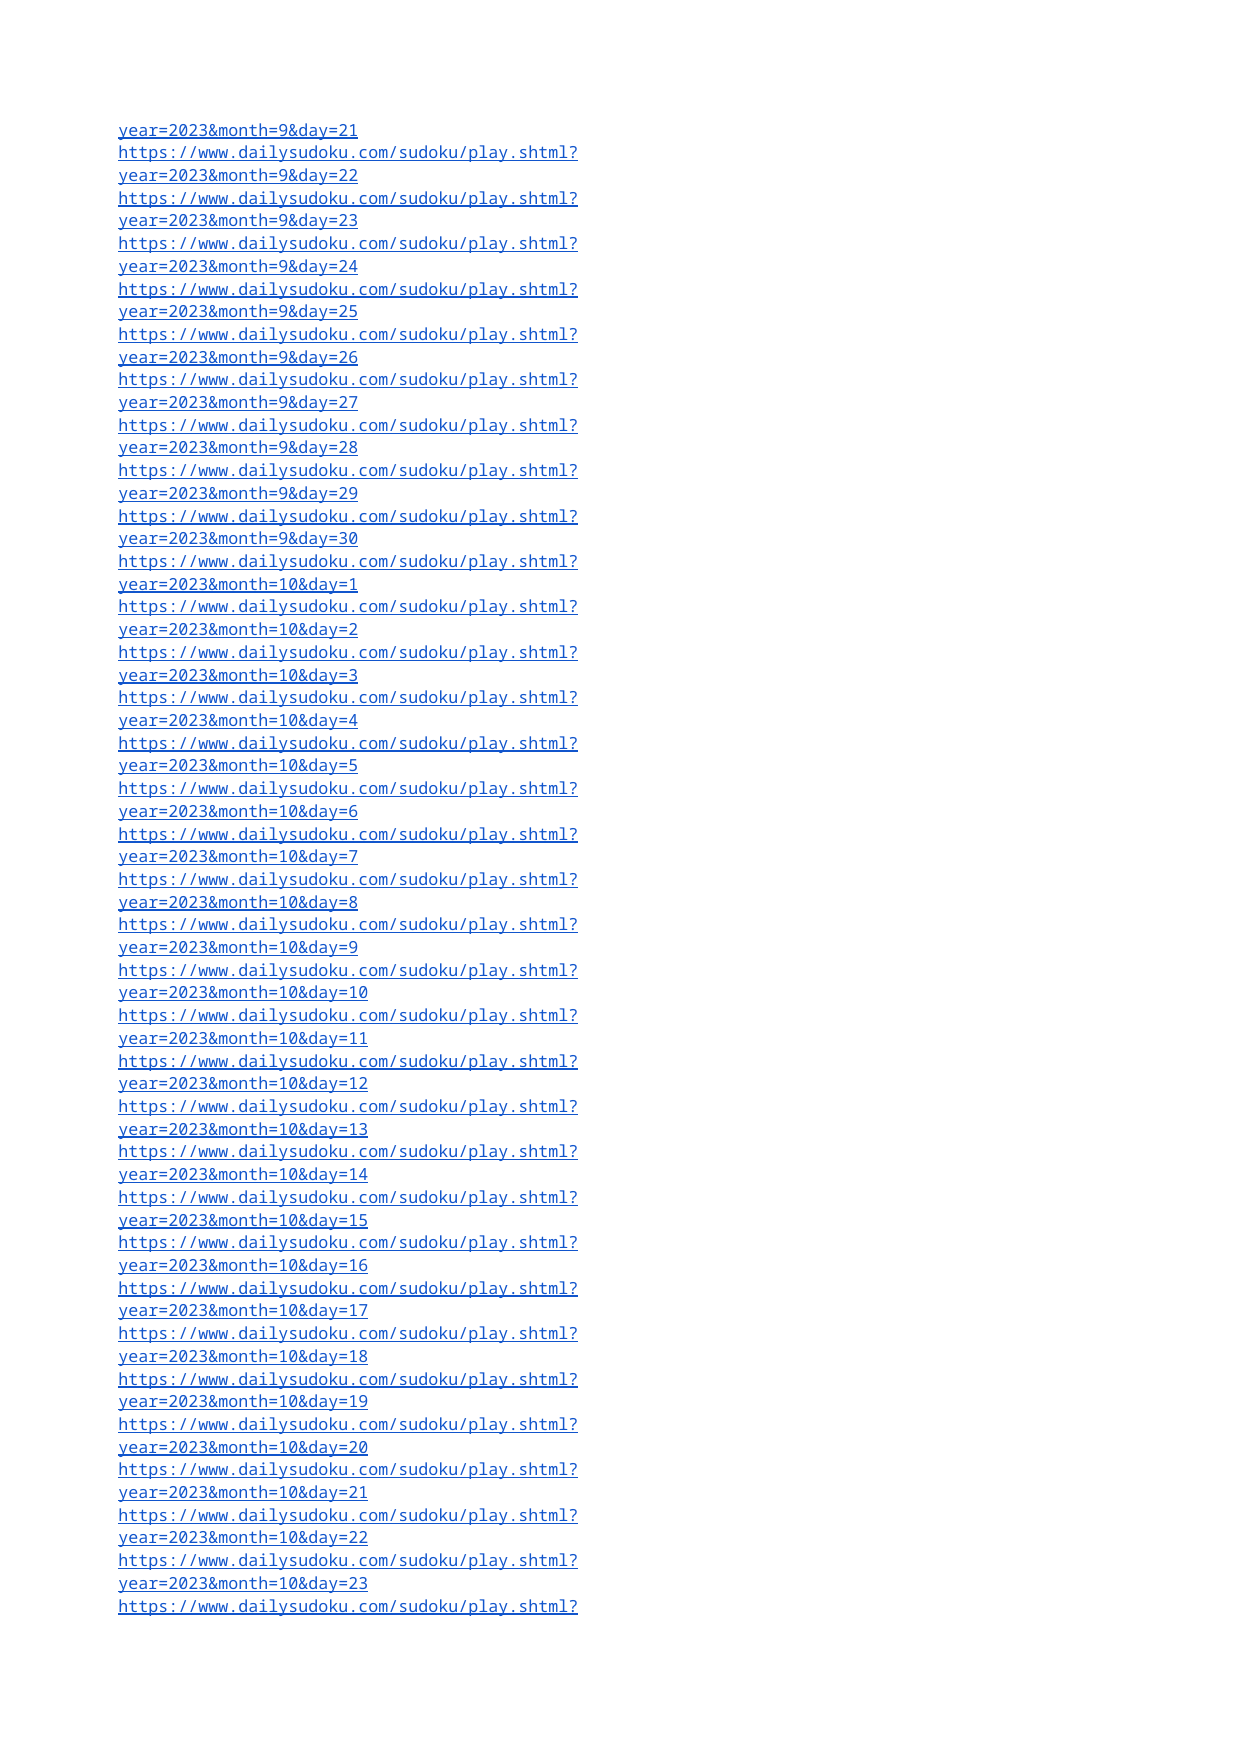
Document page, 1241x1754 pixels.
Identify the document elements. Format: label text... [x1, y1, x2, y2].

table_cell https://www.dailysudoku.com/sudoku/play.shtml? [118, 1594, 812, 1617]
table_cell https://www.dailysudoku.com/sudoku/play.shtml?year=2023&month=10&day=13 [118, 1095, 812, 1140]
table_cell https://www.dailysudoku.com/sudoku/play.shtml?year=2023&month=9&day=26 [118, 323, 812, 368]
table_cell https://www.dailysudoku.com/sudoku/play.shtml?year=2023&month=9&day=22 [118, 141, 812, 186]
table_cell https://www.dailysudoku.com/sudoku/play.shtml?year=2023&month=9&day=23 [118, 186, 812, 232]
table_cell https://www.dailysudoku.com/sudoku/play.shtml?year=2023&month=10&day=8 [118, 868, 812, 913]
table_cell https://www.dailysudoku.com/sudoku/play.shtml?year=2023&month=10&day=11 [118, 1004, 812, 1049]
table_cell https://www.dailysudoku.com/sudoku/play.shtml?year=2023&month=10&day=22 [118, 1503, 812, 1549]
table_cell https://www.dailysudoku.com/sudoku/play.shtml?year=2023&month=9&day=25 [118, 277, 812, 322]
table_cell https://www.dailysudoku.com/sudoku/play.shtml?year=2023&month=10&day=3 [118, 640, 812, 686]
table_cell https://www.dailysudoku.com/sudoku/play.shtml?year=2023&month=9&day=30 [118, 504, 812, 549]
table_cell https://www.dailysudoku.com/sudoku/play.shtml?year=2023&month=9&day=28 [118, 413, 812, 459]
table_cell https://www.dailysudoku.com/sudoku/play.shtml?year=2023&month=10&day=16 [118, 1231, 812, 1276]
table_cell https://www.dailysudoku.com/sudoku/play.shtml?year=2023&month=10&day=21 [118, 1458, 812, 1503]
table_cell https://www.dailysudoku.com/sudoku/play.shtml?year=2023&month=10&day=14 [118, 1140, 812, 1185]
table_cell https://www.dailysudoku.com/sudoku/play.shtml?year=2023&month=10&day=1 [118, 550, 812, 595]
table_cell https://www.dailysudoku.com/sudoku/play.shtml?year=2023&month=10&day=9 [118, 913, 812, 958]
table_cell year=2023&month=9&day=21 [118, 118, 812, 141]
table_cell https://www.dailysudoku.com/sudoku/play.shtml?year=2023&month=10&day=12 [118, 1049, 812, 1094]
table_cell https://www.dailysudoku.com/sudoku/play.shtml?year=2023&month=10&day=18 [118, 1322, 812, 1367]
table_cell https://www.dailysudoku.com/sudoku/play.shtml?year=2023&month=10&day=15 [118, 1185, 812, 1231]
table_cell https://www.dailysudoku.com/sudoku/play.shtml?year=2023&month=9&day=24 [118, 232, 812, 277]
table_cell https://www.dailysudoku.com/sudoku/play.shtml?year=2023&month=10&day=19 [118, 1367, 812, 1412]
table_cell https://www.dailysudoku.com/sudoku/play.shtml?year=2023&month=10&day=17 [118, 1276, 812, 1322]
table_cell https://www.dailysudoku.com/sudoku/play.shtml?year=2023&month=10&day=2 [118, 595, 812, 640]
table_cell https://www.dailysudoku.com/sudoku/play.shtml?year=2023&month=9&day=29 [118, 459, 812, 504]
table_cell https://www.dailysudoku.com/sudoku/play.shtml?year=2023&month=10&day=5 [118, 731, 812, 777]
table_cell https://www.dailysudoku.com/sudoku/play.shtml?year=2023&month=10&day=7 [118, 822, 812, 867]
table_cell https://www.dailysudoku.com/sudoku/play.shtml?year=2023&month=9&day=27 [118, 368, 812, 413]
table_cell https://www.dailysudoku.com/sudoku/play.shtml?year=2023&month=10&day=4 [118, 686, 812, 731]
table_cell https://www.dailysudoku.com/sudoku/play.shtml?year=2023&month=10&day=10 [118, 958, 812, 1004]
table_cell https://www.dailysudoku.com/sudoku/play.shtml?year=2023&month=10&day=6 [118, 777, 812, 822]
table_cell https://www.dailysudoku.com/sudoku/play.shtml?year=2023&month=10&day=23 [118, 1549, 812, 1594]
table_cell https://www.dailysudoku.com/sudoku/play.shtml?year=2023&month=10&day=20 [118, 1413, 812, 1458]
